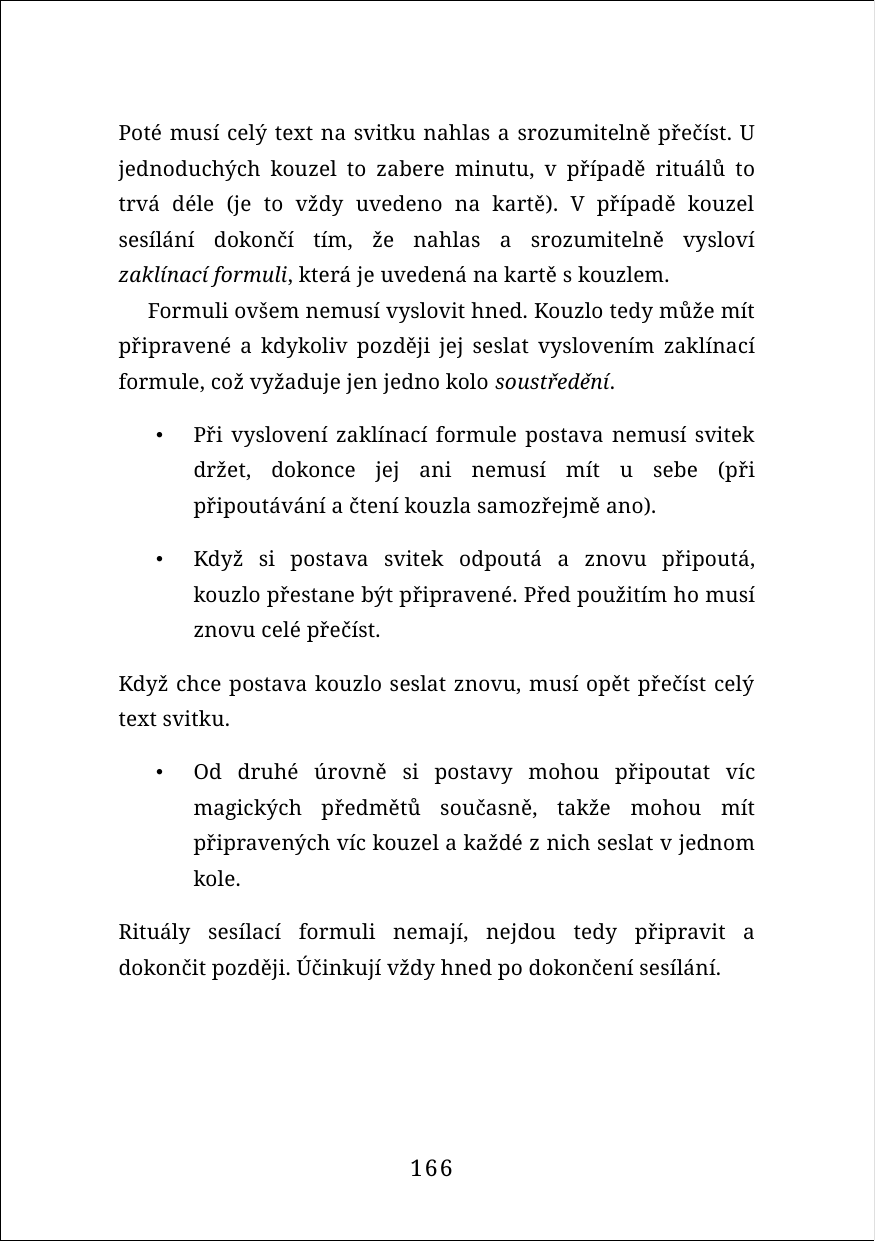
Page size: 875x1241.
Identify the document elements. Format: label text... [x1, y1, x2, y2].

text Když chce postava kouzlo seslat znovu, musí opět přečíst celý text svitku. [118, 669, 756, 733]
list Při vyslovení zaklínací formule postava nemusí svitek držet, dokonce jej ani nemusí mít u sebe (při připoutávání a čtení kouzla samozřejmě ano). [156, 420, 756, 519]
list Když si postava svitek odpoutá a znovu připoutá, kouzlo přestane být připravené. Před použitím ho musí znovu celé přečíst. [156, 544, 756, 644]
list Od druhé úrovně si postavy mohou připoutat víc magických předmětů současně, takže mohou mít připravených víc kouzel a každé z nich seslat v jednom kole. [156, 757, 756, 892]
text Rituály sesílací formuli nemají, nejdou tedy připravit a dokončit později. Účinkují vždy hned po dokončení sesílání. [118, 917, 756, 981]
text Poté musí celý text na svitku nahlas a srozumitelně přečíst. U jednoduchých kouzel to zabere minutu, v případě rituálů to trvá déle (je to vždy uvedeno na kartě). V případě kouzel sesílání dokončí tím, že nahlas a srozumitelně vysloví zaklínací formuli, která je uvedená na kartě s kouzlem. Formuli ovšem nemusí vyslovit hned. Kouzlo tedy může mít připravené a kdykoliv později jej seslat vyslovením zaklínací formule, což vyžaduje jen jedno kolo soustředění. [118, 118, 756, 395]
